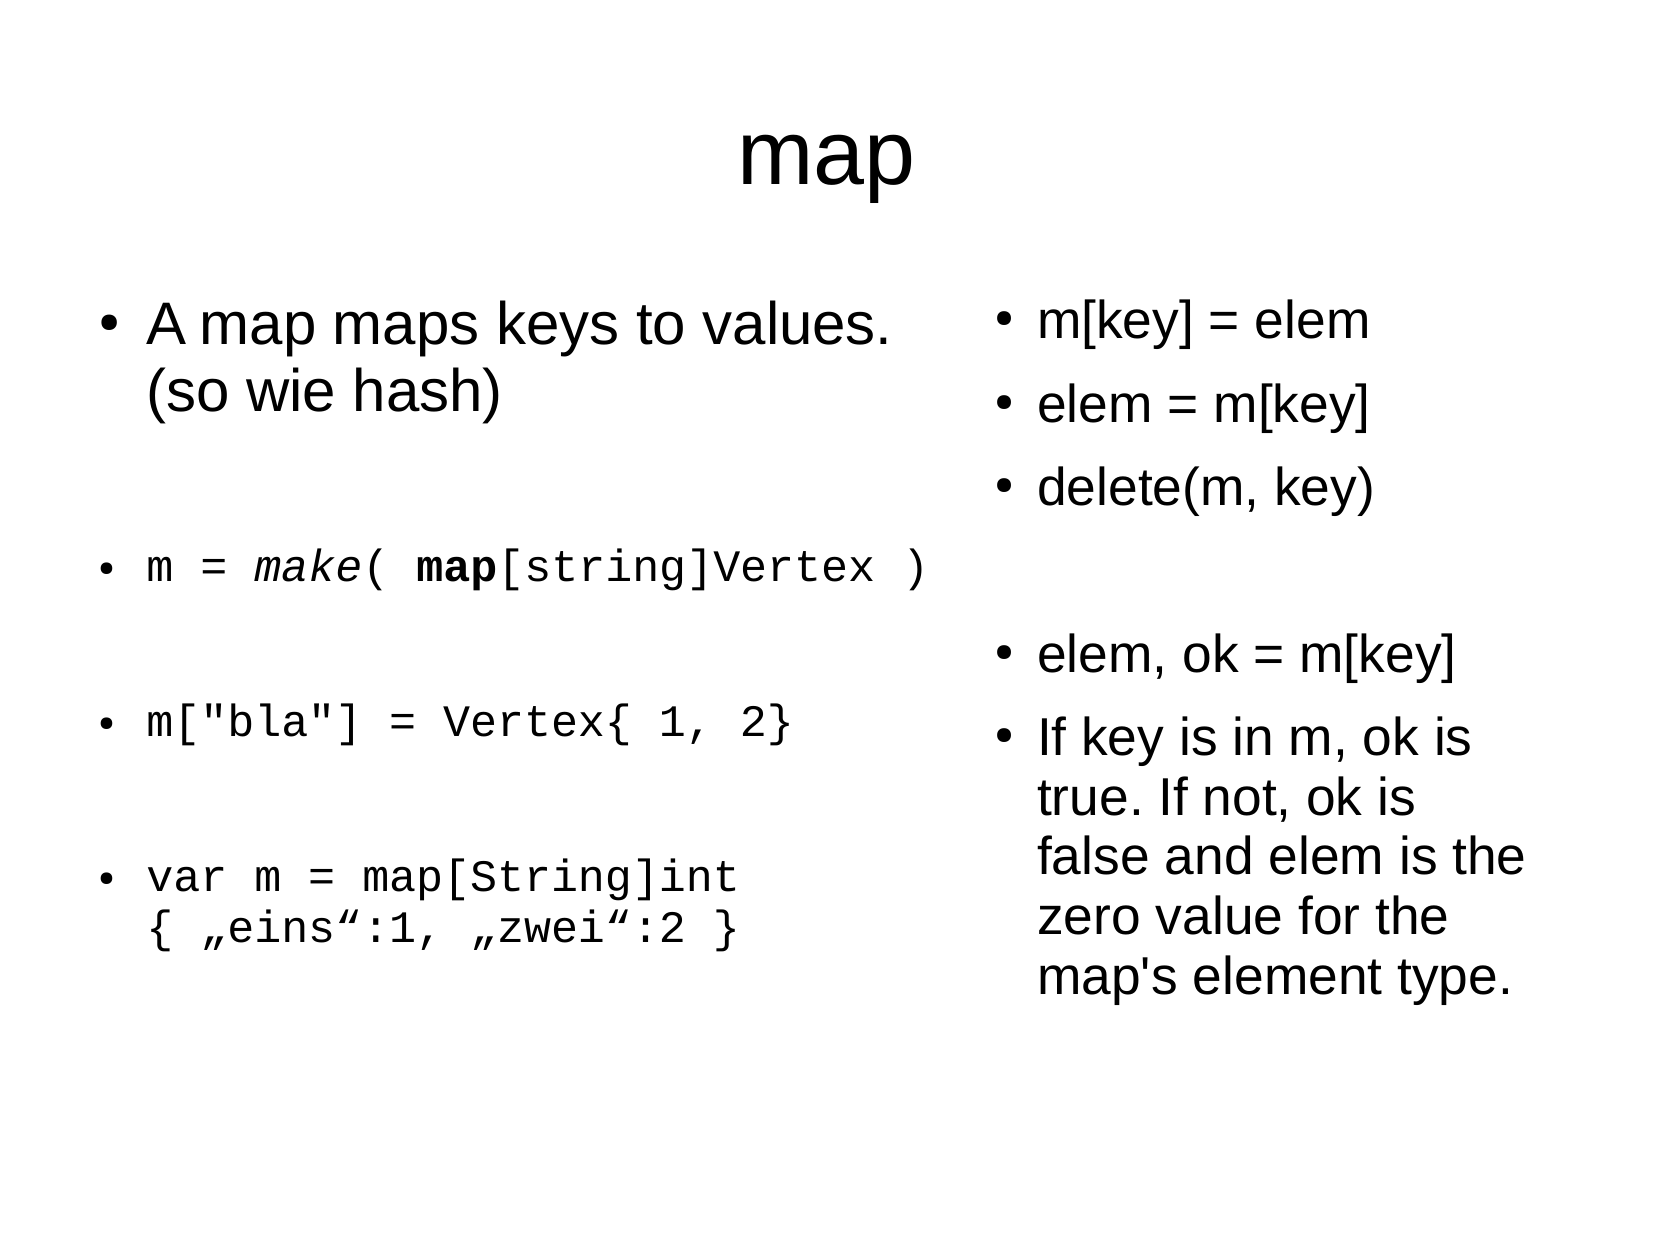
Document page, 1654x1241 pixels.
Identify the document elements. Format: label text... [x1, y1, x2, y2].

list A map maps keys to values. (so wie hash) m = make( map[string]Vertex ) m["bla"] = Vertex{ 1, 2} var m = map[String]int { „eins“:1, „zwei“:2 } [82, 290, 934, 1010]
list m[key] = elem elem = m[key] delete(m, key) elem, ok = m[key] If key is in m, ok is true. If not, ok is false and elem is the zero value for the map's element type. [980, 290, 1539, 1010]
title map [82, 49, 1571, 257]
